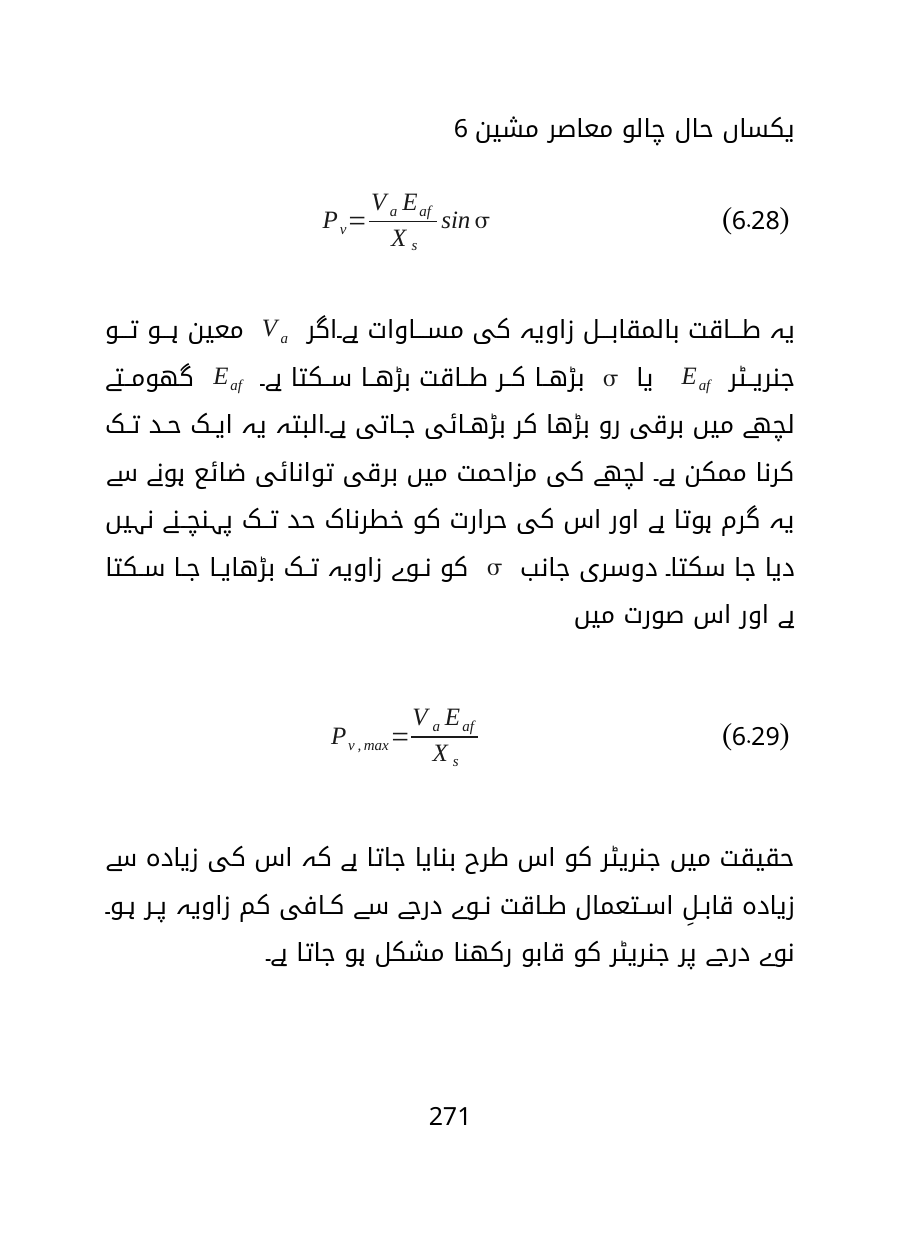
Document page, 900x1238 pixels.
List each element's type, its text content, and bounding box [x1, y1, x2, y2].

text حقیقت میں جنریٹر کو اس طرح بنایا جاتا ہے کہ اس کی زیادہ سے زیادہ قابلِ استعمال طاقت نوے درجے سے کافی کم زاویہ پر ہو۔ نوے درجے پر جنریٹر کو قابو رکھنا مشکل ہو جاتا ہے۔ [105, 834, 795, 977]
table_header (6.29) [696, 698, 795, 788]
table_header [105, 183, 697, 273]
table_header [105, 698, 696, 788]
table_header (6.28) [697, 183, 795, 273]
text یہ طاقت بالمقابل زاویہ کی مساوات ہے۔اگرمعین ہو تو جنریٹر یابڑھا کر طاقت بڑھا سکتا ہے۔گھومتے لچھے میں برقی رو بڑھا کر بڑھائی جاتی ہے۔البتہ یہ ایک حد تک کرنا ممکن ہے۔ لچھے کی مزاحمت میں برقی توانائی ضائع ہونے سے یہ گرم ہوتا ہے اور اس کی حرارت کو خطرناک حد تک پہنچنے نہیں دیا جا سکتا۔ دوسری جانبکو نوے زاویہ تک بڑھایا جا سکتا ہے اور اس صورت میں [105, 307, 795, 639]
